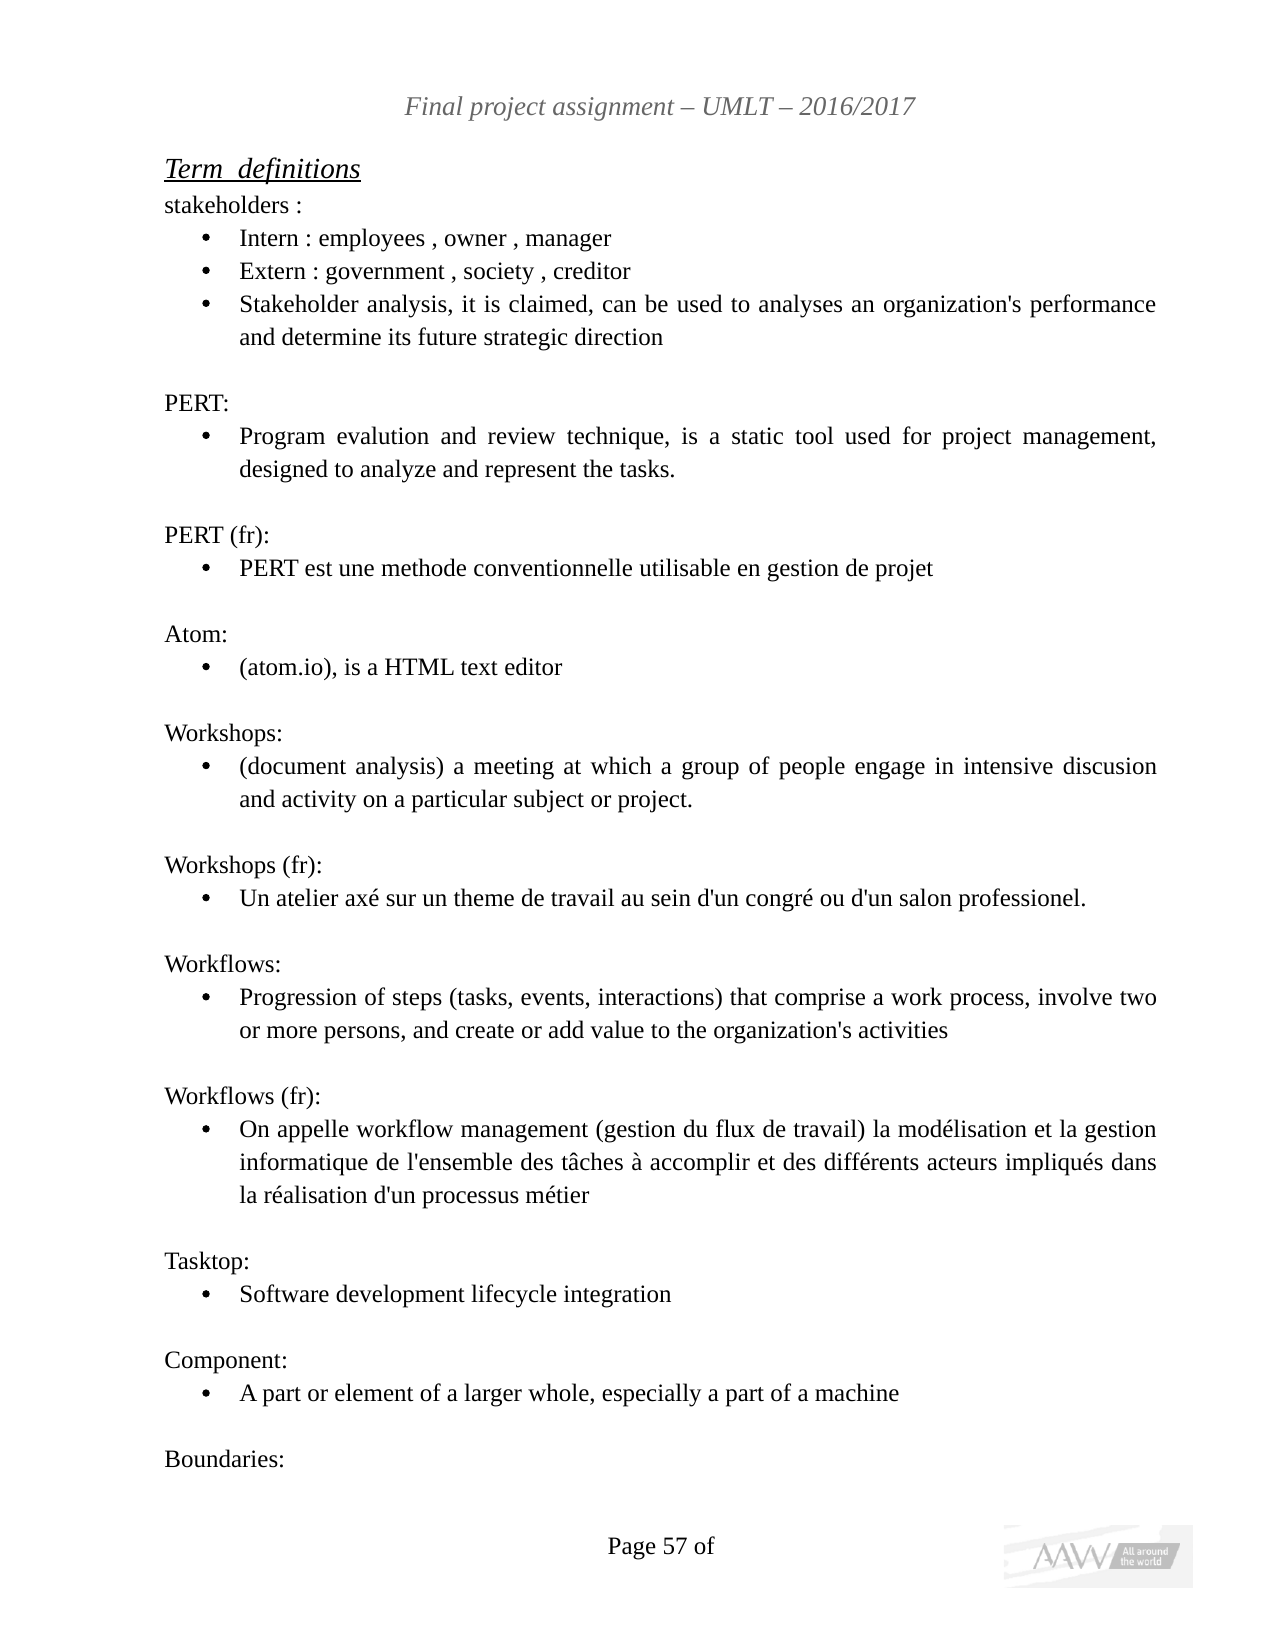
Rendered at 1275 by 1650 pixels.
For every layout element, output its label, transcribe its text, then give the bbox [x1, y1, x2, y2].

picture [1003, 1525, 1193, 1588]
list PERT est une methode conventionnelle utilisable en gestion de projet [202, 553, 1158, 582]
text Component: [164, 1345, 1158, 1374]
list Extern : government , society , creditor [202, 256, 1158, 284]
text Boundaries: [164, 1444, 1158, 1473]
list On appelle workflow management (gestion du flux de travail) la modélisation et la gestion informatique de l'ensemble des tâches à accomplir et des différents acteurs impliqués dans la réalisation d'un processus métier [202, 1114, 1158, 1209]
text Atom: [164, 619, 1158, 648]
text Workshops (fr): [164, 850, 1158, 879]
list (atom.io), is a HTML text editor [202, 652, 1158, 681]
text PERT: [164, 388, 1158, 417]
list Intern : employees , owner , manager [202, 223, 1158, 251]
list (document analysis) a meeting at which a group of people engage in intensive discusion and activity on a particular subject or project. [202, 751, 1158, 813]
text Term_definitions [164, 151, 1158, 185]
text stakeholders : [164, 190, 1158, 218]
text PERT (fr): [164, 520, 1158, 549]
list Stakeholder analysis, it is claimed, can be used to analyses an organization's performance and determine its future strategic direction [202, 289, 1158, 351]
text Workflows (fr): [164, 1081, 1158, 1110]
list A part or element of a larger whole, especially a part of a machine [202, 1378, 1158, 1407]
list Progression of steps (tasks, events, interactions) that comprise a work process, involve two or more persons, and create or add value to the organization's activities [202, 982, 1158, 1044]
list Un atelier axé sur un theme de travail au sein d'un congré ou d'un salon professionel. [202, 883, 1158, 912]
text Workflows: [164, 949, 1158, 978]
text Workshops: [164, 718, 1158, 747]
list Software development lifecycle integration [202, 1279, 1158, 1308]
text Tasktop: [164, 1246, 1158, 1275]
list Program evalution and review technique, is a static tool used for project management, designed to analyze and represent the tasks. [202, 421, 1158, 483]
